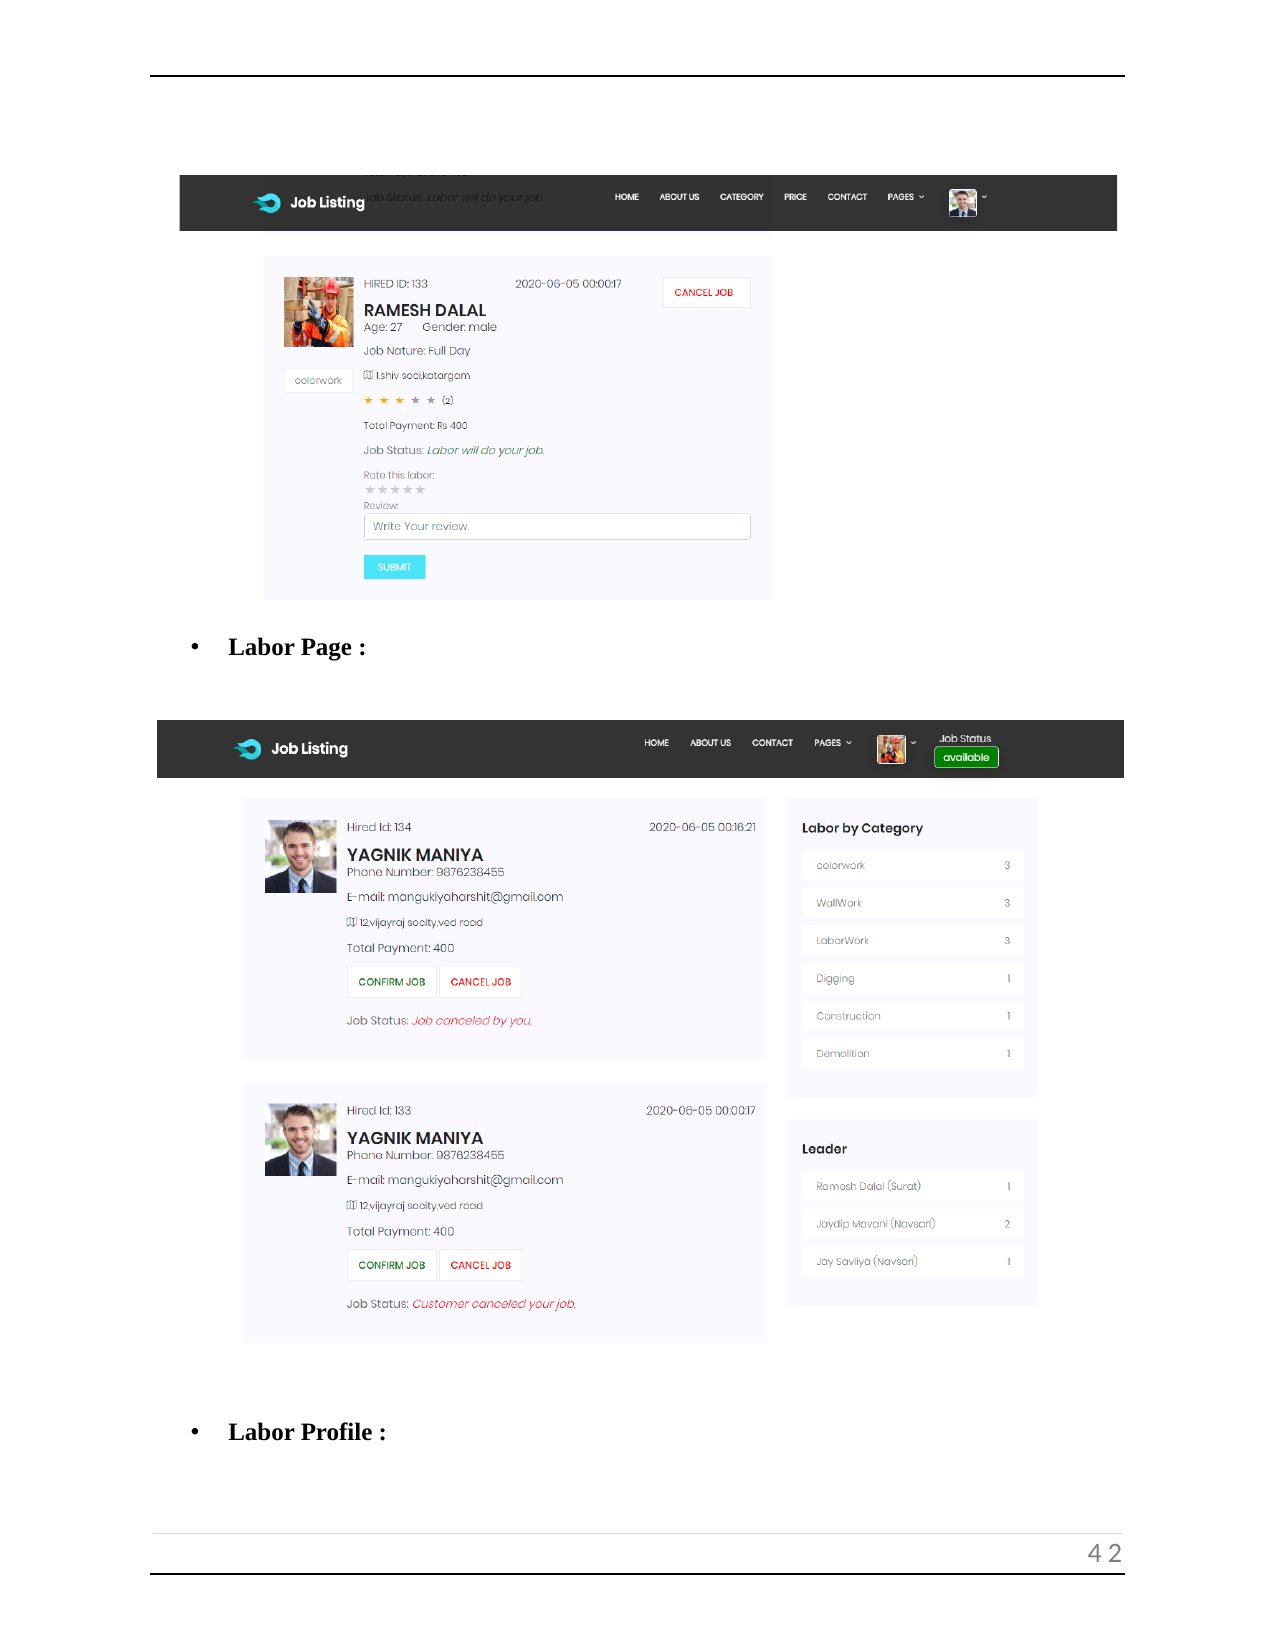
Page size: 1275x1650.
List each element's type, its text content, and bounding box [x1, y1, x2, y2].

picture [179, 175, 1118, 628]
picture [157, 720, 1124, 1348]
list Labor Profile : [191, 1417, 1122, 1446]
list Labor Page : [191, 155, 1122, 661]
